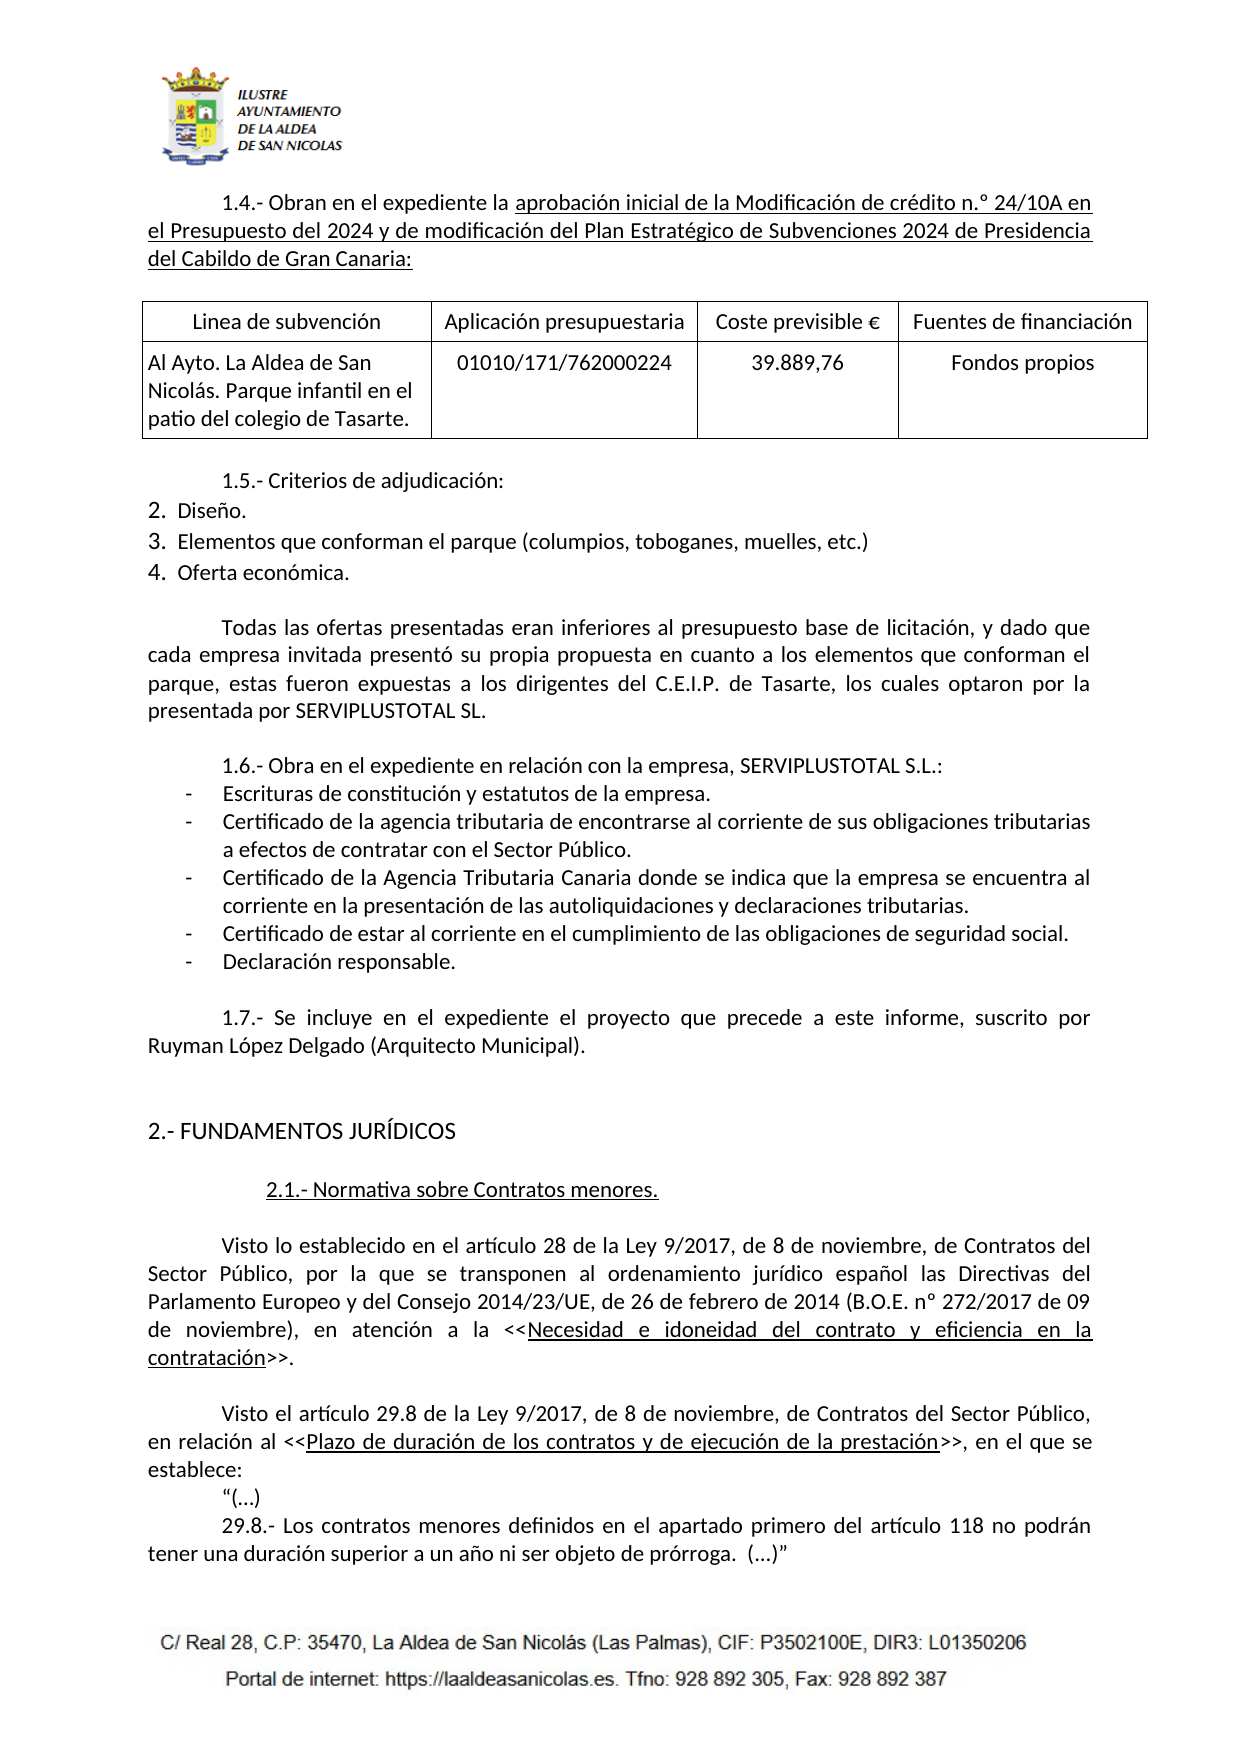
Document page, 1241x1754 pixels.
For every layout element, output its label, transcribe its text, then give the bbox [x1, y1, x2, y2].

table_cell Fondos propios [899, 342, 1147, 438]
text 29.8.- Los contratos menores definidos en el apartado primero del artículo 118 no podrán tener una duración superior a un año ni ser objeto de prórroga. (...)” [148, 1511, 1093, 1567]
table_cell 39.889,76 [698, 342, 898, 438]
text Todas las ofertas presentadas eran inferiores al presupuesto base de licitación, y dado que cada empresa invitada presentó su propia propuesta en cuanto a los elementos que conforman el parque, estas fueron expuestas a los dirigentes del C.E.I.P. de Tasarte, los cuales optaron por la presentada por SERVIPLUSTOTAL SL. [148, 613, 1093, 725]
list Oferta económica. [148, 556, 1093, 586]
list Diseño. [148, 495, 1093, 525]
table_cell 01010/171/762000224 [432, 342, 697, 438]
picture [148, 59, 358, 173]
subtitle 2.- FUNDAMENTOS JURÍDICOS [148, 1115, 1093, 1145]
picture [148, 1626, 1034, 1695]
text Visto el artículo 29.8 de la Ley 9/2017, de 8 de noviembre, de Contratos del Sector Público, en relación al <<Plazo de duración de los contratos y de ejecución de la prestación>>, en el que se establece: [148, 1399, 1093, 1483]
list Certificado de la Agencia Tributaria Canaria donde se indica que la empresa se encuentra al corriente en la presentación de las autoliquidaciones y declaraciones tributarias. [185, 863, 1093, 919]
table_header Aplicación presupuestaria [432, 302, 697, 341]
list Certificado de la agencia tributaria de encontrarse al corriente de sus obligaciones tributarias a efectos de contratar con el Sector Público. [185, 807, 1093, 863]
list Certificado de estar al corriente en el cumplimiento de las obligaciones de seguridad social. [185, 919, 1093, 947]
text 2.1.- Normativa sobre Contratos menores. [148, 1175, 1093, 1203]
text 1.6.- Obra en el expediente en relación con la empresa, SERVIPLUSTOTAL S.L.: [148, 751, 1093, 779]
table_cell Al Ayto. La Aldea de San Nicolás. Parque infantil en el patio del colegio de Tasarte. [143, 342, 431, 438]
text 1.5.- Criterios de adjudicación: [148, 467, 1093, 495]
list Declaración responsable. [185, 947, 1093, 975]
text “(…) [148, 1483, 1093, 1511]
list Elementos que conforman el parque (columpios, toboganes, muelles, etc.) [148, 525, 1093, 556]
text Visto lo establecido en el artículo 28 de la Ley 9/2017, de 8 de noviembre, de Contratos del Sector Público, por la que se transponen al ordenamiento jurídico español las Directivas del Parlamento Europeo y del Consejo 2014/23/UE, de 26 de febrero de 2014 (B.O.E. nº 272/2017 de 09 de noviembre), en atención a la <<Necesidad e idoneidad del contrato y eficiencia en la contratación>>. [148, 1231, 1093, 1371]
table_header Fuentes de financiación [899, 302, 1147, 341]
list Escrituras de constitución y estatutos de la empresa. [185, 779, 1093, 807]
text 1.4.- Obran en el expediente la aprobación inicial de la Modificación de crédito n.º 24/10A en el Presupuesto del 2024 y de modificación del Plan Estratégico de Subvenciones 2024 de Presidencia [148, 188, 1093, 241]
table_header Linea de subvención [143, 302, 431, 341]
table_header Coste previsible € [698, 302, 898, 341]
text 1.7.- Se incluye en el expediente el proyecto que precede a este informe, suscrito por Ruyman López Delgado (Arquitecto Municipal). [148, 1003, 1093, 1059]
text del Cabildo de Gran Canaria: [148, 242, 1093, 272]
